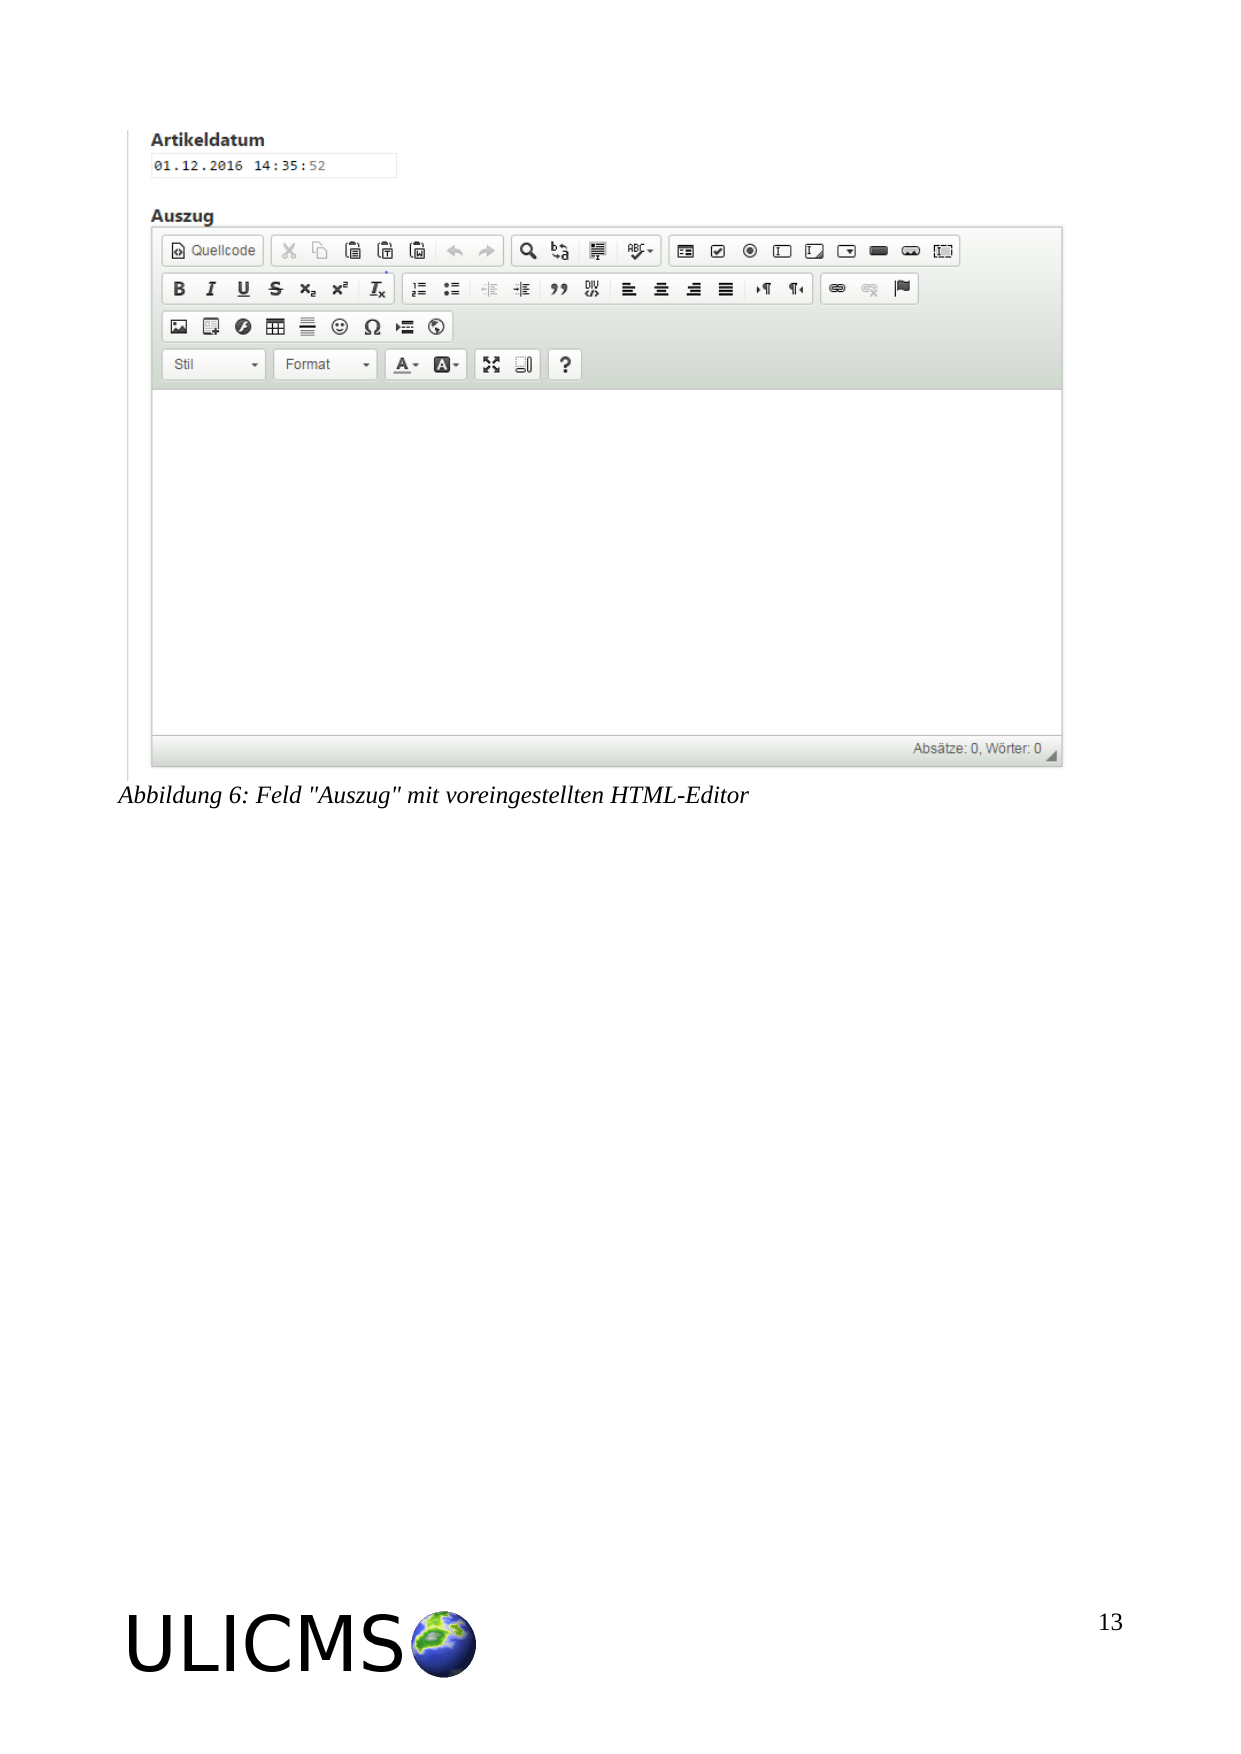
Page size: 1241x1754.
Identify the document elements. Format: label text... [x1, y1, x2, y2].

picture [118, 1607, 479, 1681]
picture [118, 130, 1073, 781]
text Abbildung 6: Feld "Auszug" mit voreingestellten HTML-Editor [118, 781, 1123, 809]
